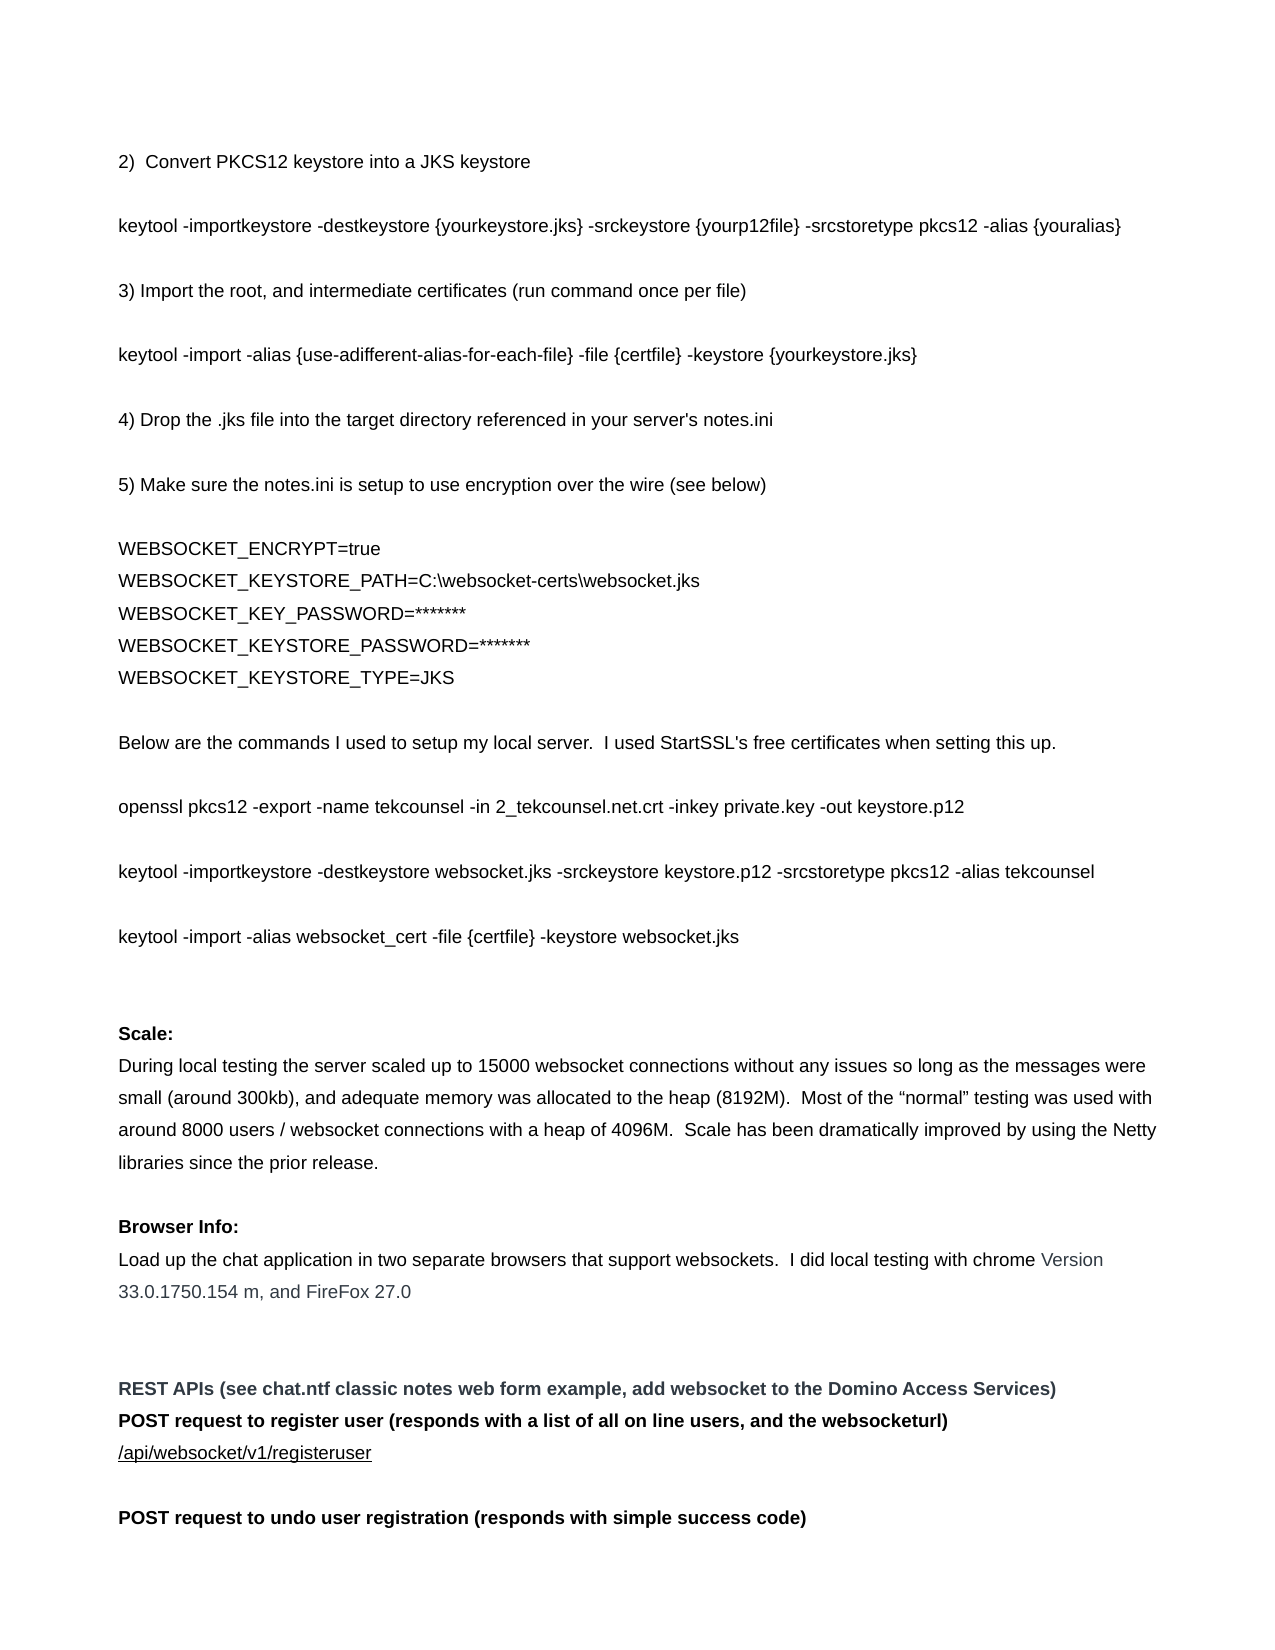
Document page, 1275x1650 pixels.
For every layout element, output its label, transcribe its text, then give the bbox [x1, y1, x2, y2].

text keytool -importkeystore -destkeystore websocket.jks -srckeystore keystore.p12 -srcstoretype pkcs12 -alias tekcounsel [118, 861, 1157, 882]
text WEBSOCKET_ENCRYPT=true [118, 538, 1157, 559]
text POST request to register user (responds with a list of all on line users, and the websocketurl) [118, 1410, 1157, 1431]
text keytool -import -alias websocket_cert -file {certfile} -keystore websocket.jks [118, 925, 1157, 947]
text Below are the commands I used to setup my local server. I used StartSSL's free certificates when setting this up. [118, 732, 1157, 753]
text REST APIs (see chat.ntf classic notes web form example, add websocket to the Domino Access Services) [118, 1377, 1157, 1399]
text Browser Info: [118, 1216, 1157, 1238]
text 5) Make sure the notes.ini is setup to use encryption over the wire (see below) [118, 473, 1157, 495]
text During local testing the server scaled up to 15000 websocket connections without any issues so long as the messages were small (around 300kb), and adequate memory was allocated to the heap (8192M). Most of the “normal” testing was used with around 8000 users / websocket connections with a heap of 4096M. Scale has been dramatically improved by using the Netty libraries since the prior release. [118, 1054, 1157, 1173]
text POST request to undo user registration (responds with simple success code) [118, 1507, 1157, 1528]
text WEBSOCKET_KEYSTORE_PASSWORD=******* [118, 635, 1157, 656]
text WEBSOCKET_KEYSTORE_PATH=C:\websocket-certs\websocket.jks [118, 570, 1157, 592]
text 4) Drop the .jks file into the target directory referenced in your server's notes.ini [118, 409, 1157, 430]
text keytool -importkeystore -destkeystore {yourkeystore.jks} -srckeystore {yourp12file} -srcstoretype pkcs12 -alias {youralias} [118, 215, 1157, 237]
text 3) Import the root, and intermediate certificates (run command once per file) [118, 279, 1157, 301]
text Load up the chat application in two separate browsers that support websockets. I did local testing with chrome Version 33.0.1750.154 m, and FireFox 27.0 [118, 1248, 1157, 1302]
text Scale: [118, 1022, 1157, 1044]
text openssl pkcs12 -export -name tekcounsel -in 2_tekcounsel.net.crt -inkey private.key -out keystore.p12 [118, 796, 1157, 818]
text WEBSOCKET_KEYSTORE_TYPE=JKS [118, 667, 1157, 689]
text 2) Convert PKCS12 keystore into a JKS keystore [118, 150, 1157, 172]
text keytool -import -alias {use-adifferent-alias-for-each-file} -file {certfile} -keystore {yourkeystore.jks} [118, 344, 1157, 366]
text /api/websocket/v1/registeruser [118, 1442, 1157, 1464]
text WEBSOCKET_KEY_PASSWORD=******* [118, 602, 1157, 624]
